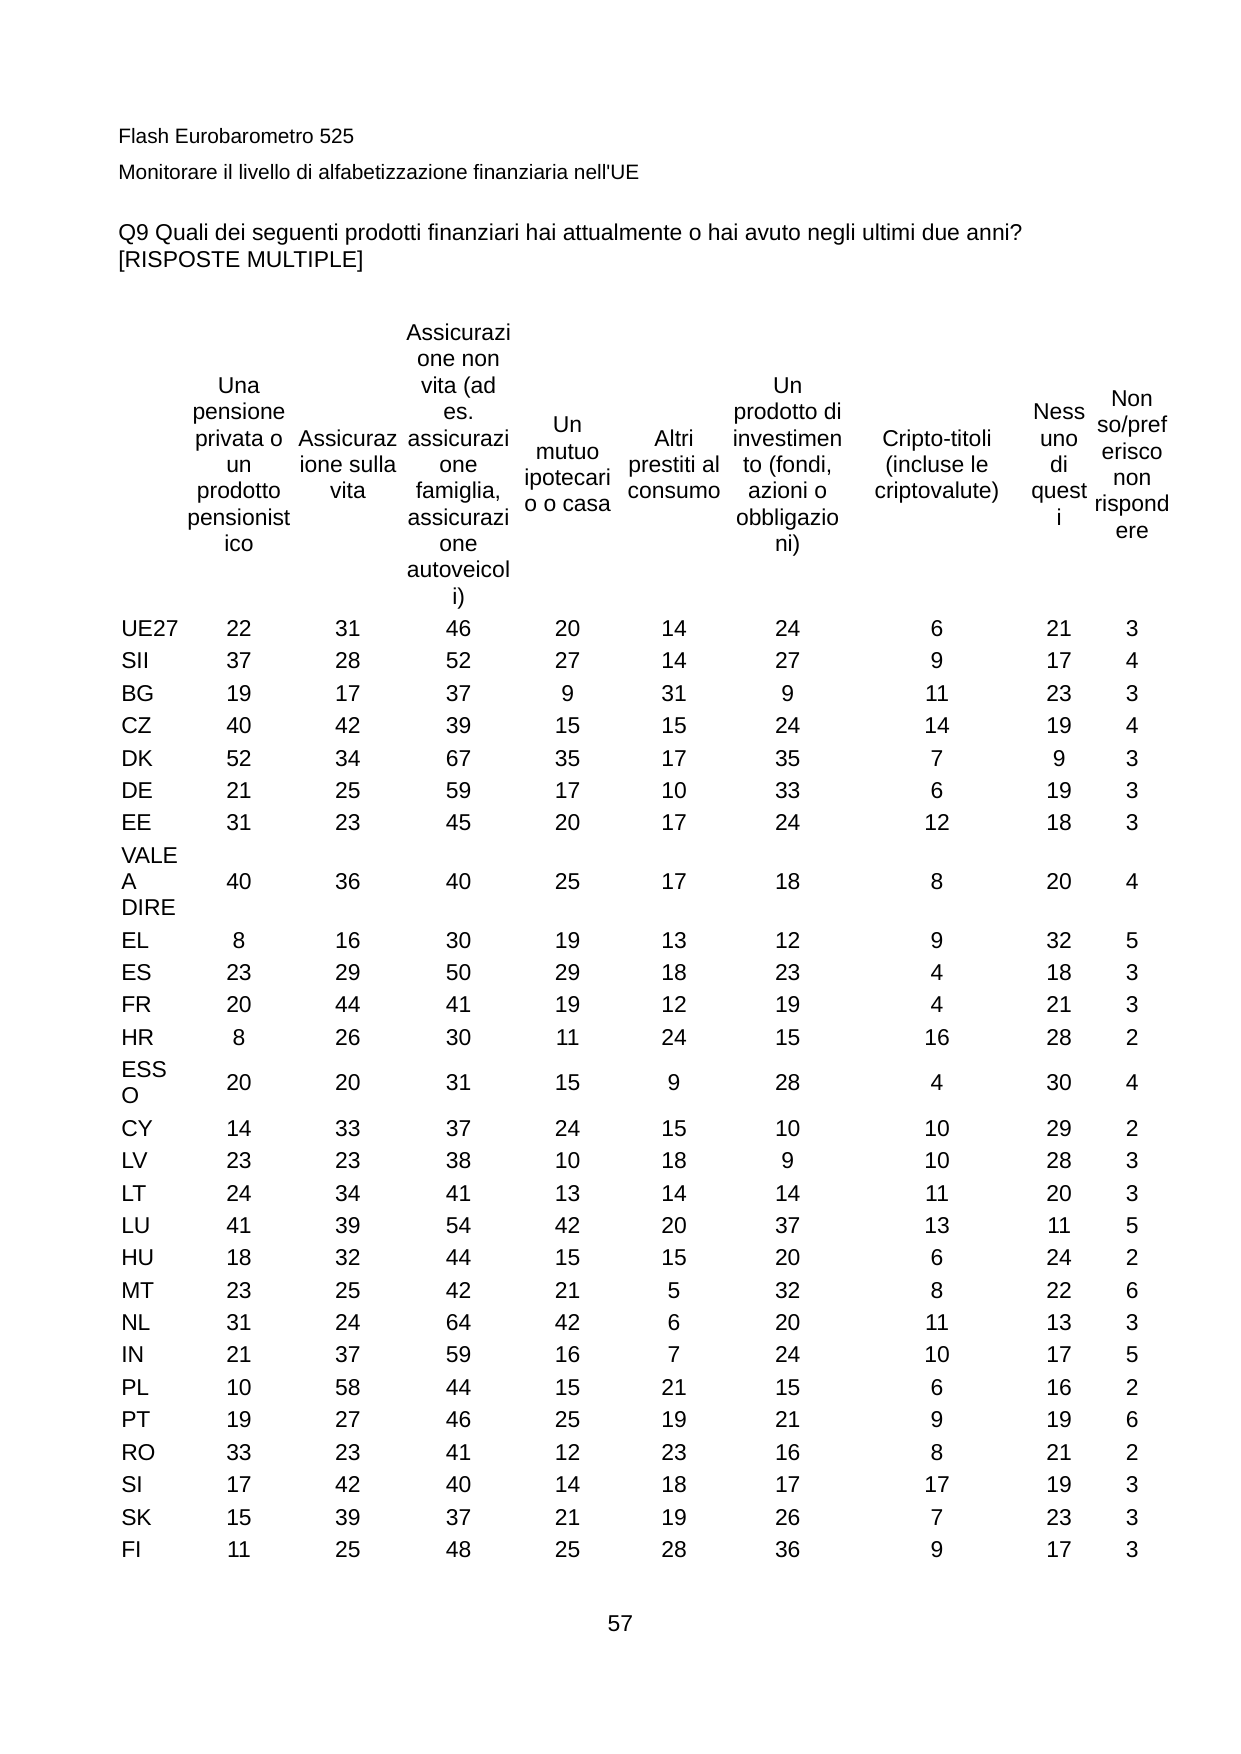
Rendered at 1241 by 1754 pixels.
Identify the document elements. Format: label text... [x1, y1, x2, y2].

table_cell 33 [728, 774, 847, 806]
table_cell 15 [515, 1241, 619, 1274]
table_cell 8 [183, 1021, 294, 1053]
table_cell 8 [183, 924, 294, 956]
table_cell BG [118, 677, 183, 709]
table_cell 6 [847, 1241, 1027, 1274]
table_cell 22 [183, 612, 294, 644]
table_cell 59 [401, 774, 515, 806]
table_cell 22 [1027, 1274, 1091, 1306]
table_cell 3 [1091, 1144, 1173, 1176]
table_cell 21 [1027, 612, 1091, 644]
table_cell LU [118, 1209, 183, 1241]
table_cell 17 [1027, 1533, 1091, 1565]
table_cell 3 [1091, 741, 1173, 774]
table_cell 25 [515, 1403, 619, 1436]
table_cell 41 [401, 1436, 515, 1468]
table_cell 42 [515, 1306, 619, 1338]
table_cell 3 [1091, 806, 1173, 839]
table_cell 13 [620, 924, 728, 956]
table_cell 6 [847, 612, 1027, 644]
table_cell 9 [620, 1053, 728, 1112]
table_cell 25 [294, 1533, 401, 1565]
table_cell 26 [728, 1500, 847, 1533]
table_cell 6 [847, 774, 1027, 806]
table_cell 25 [515, 1533, 619, 1565]
table_cell 44 [401, 1371, 515, 1403]
table_cell 9 [847, 924, 1027, 956]
table_cell 5 [1091, 924, 1173, 956]
table_cell LV [118, 1144, 183, 1176]
table_cell 26 [294, 1021, 401, 1053]
table_cell 29 [1027, 1112, 1091, 1144]
table_cell 58 [294, 1371, 401, 1403]
table_cell 11 [515, 1021, 619, 1053]
table_cell 19 [1027, 774, 1091, 806]
table_cell 40 [183, 839, 294, 923]
table_cell 9 [847, 644, 1027, 677]
table_cell 23 [183, 956, 294, 988]
table_cell 11 [847, 677, 1027, 709]
table_cell FR [118, 988, 183, 1021]
table_cell 18 [728, 839, 847, 923]
table_cell 3 [1091, 956, 1173, 988]
table_cell 9 [728, 677, 847, 709]
table_cell 24 [1027, 1241, 1091, 1274]
table_cell 17 [847, 1468, 1027, 1500]
table_cell 37 [294, 1339, 401, 1371]
table_cell 2 [1091, 1241, 1173, 1274]
table_cell 3 [1091, 612, 1173, 644]
table_cell 10 [847, 1339, 1027, 1371]
table_cell 24 [728, 612, 847, 644]
table_cell 46 [401, 612, 515, 644]
table_cell 32 [1027, 924, 1091, 956]
table_cell 7 [847, 741, 1027, 774]
table_cell 33 [294, 1112, 401, 1144]
table_cell PL [118, 1371, 183, 1403]
table_cell 6 [847, 1371, 1027, 1403]
table_cell 27 [728, 644, 847, 677]
table_cell 5 [620, 1274, 728, 1306]
table_cell 31 [620, 677, 728, 709]
table_cell 32 [294, 1241, 401, 1274]
table_cell 16 [294, 924, 401, 956]
table_cell 34 [294, 1176, 401, 1209]
table_cell 15 [515, 1053, 619, 1112]
table_cell 29 [515, 956, 619, 988]
table_cell 2 [1091, 1371, 1173, 1403]
table_cell 17 [620, 806, 728, 839]
table_cell 21 [183, 774, 294, 806]
table_cell 23 [294, 806, 401, 839]
table_cell 23 [294, 1144, 401, 1176]
table_cell HR [118, 1021, 183, 1053]
table_header Un mutuo ipotecario o casa [515, 316, 619, 612]
table_cell 37 [401, 1500, 515, 1533]
table_cell 20 [515, 806, 619, 839]
table_cell 9 [847, 1403, 1027, 1436]
table_cell 52 [401, 644, 515, 677]
table_cell 21 [1027, 1436, 1091, 1468]
table_cell 67 [401, 741, 515, 774]
table_cell MT [118, 1274, 183, 1306]
table_cell 6 [620, 1306, 728, 1338]
table_cell 21 [183, 1339, 294, 1371]
table_cell 12 [515, 1436, 619, 1468]
table_cell 23 [294, 1436, 401, 1468]
table_cell 3 [1091, 774, 1173, 806]
table_cell 19 [1027, 1403, 1091, 1436]
table_cell 21 [515, 1500, 619, 1533]
table_cell 15 [620, 709, 728, 741]
table_cell 11 [1027, 1209, 1091, 1241]
table_cell SK [118, 1500, 183, 1533]
table_cell 40 [401, 1468, 515, 1500]
table_cell 39 [294, 1209, 401, 1241]
table_cell 23 [620, 1436, 728, 1468]
table_cell 4 [1091, 644, 1173, 677]
table_cell 23 [183, 1144, 294, 1176]
table_cell 9 [515, 677, 619, 709]
table_cell 11 [183, 1533, 294, 1565]
table_cell 14 [728, 1176, 847, 1209]
table_cell 37 [728, 1209, 847, 1241]
table_cell 19 [620, 1500, 728, 1533]
table_cell CY [118, 1112, 183, 1144]
table_cell 31 [294, 612, 401, 644]
table_cell 27 [515, 644, 619, 677]
table_cell 17 [1027, 1339, 1091, 1371]
table_cell 24 [183, 1176, 294, 1209]
table_cell 15 [728, 1371, 847, 1403]
table_cell 21 [728, 1403, 847, 1436]
table_cell 11 [847, 1306, 1027, 1338]
table_cell 37 [401, 677, 515, 709]
table_cell 33 [183, 1436, 294, 1468]
table_cell 12 [847, 806, 1027, 839]
table_cell 20 [183, 1053, 294, 1112]
table_cell 46 [401, 1403, 515, 1436]
table_cell 14 [183, 1112, 294, 1144]
table_cell 4 [847, 956, 1027, 988]
table_cell 59 [401, 1339, 515, 1371]
table_cell 39 [294, 1500, 401, 1533]
table_cell 17 [620, 839, 728, 923]
table_cell 17 [183, 1468, 294, 1500]
table_header Un prodotto di investimento (fondi, azioni o obbligazioni) [728, 316, 847, 612]
table_cell 18 [183, 1241, 294, 1274]
table_cell 3 [1091, 1176, 1173, 1209]
table_cell 2 [1091, 1112, 1173, 1144]
table_cell DK [118, 741, 183, 774]
table_cell LT [118, 1176, 183, 1209]
table_cell 19 [1027, 1468, 1091, 1500]
table_cell 11 [847, 1176, 1027, 1209]
table_cell 25 [515, 839, 619, 923]
table_cell 21 [620, 1371, 728, 1403]
table_cell 27 [294, 1403, 401, 1436]
table_cell 28 [294, 644, 401, 677]
table_cell 14 [620, 612, 728, 644]
table_cell 31 [183, 1306, 294, 1338]
table_cell CZ [118, 709, 183, 741]
table_cell HU [118, 1241, 183, 1274]
table_cell 42 [294, 709, 401, 741]
table_cell 3 [1091, 1533, 1173, 1565]
table_cell 44 [401, 1241, 515, 1274]
table_cell 40 [183, 709, 294, 741]
table_cell 9 [728, 1144, 847, 1176]
table_cell 7 [620, 1339, 728, 1371]
table_cell 32 [728, 1274, 847, 1306]
table_cell 35 [728, 741, 847, 774]
table_cell PT [118, 1403, 183, 1436]
table_cell 4 [1091, 839, 1173, 923]
table_cell 41 [401, 988, 515, 1021]
table_cell 17 [620, 741, 728, 774]
table_cell 42 [515, 1209, 619, 1241]
table_cell 24 [515, 1112, 619, 1144]
table_cell RO [118, 1436, 183, 1468]
table_header Nessuno di questi [1027, 316, 1091, 612]
table_cell 10 [183, 1371, 294, 1403]
table_cell 10 [728, 1112, 847, 1144]
table_cell 14 [847, 709, 1027, 741]
table_cell 17 [294, 677, 401, 709]
table_cell 20 [620, 1209, 728, 1241]
table_cell 19 [183, 677, 294, 709]
table_cell ESSO [118, 1053, 183, 1112]
table_cell 36 [294, 839, 401, 923]
table_cell 19 [728, 988, 847, 1021]
table_cell 24 [728, 1339, 847, 1371]
table_cell 20 [1027, 1176, 1091, 1209]
table_cell 20 [728, 1306, 847, 1338]
table_cell 39 [401, 709, 515, 741]
table_cell 31 [401, 1053, 515, 1112]
table_cell 48 [401, 1533, 515, 1565]
table_cell 8 [847, 839, 1027, 923]
table_cell 16 [728, 1436, 847, 1468]
table_cell 9 [1027, 741, 1091, 774]
table_cell 16 [1027, 1371, 1091, 1403]
table_cell 17 [1027, 644, 1091, 677]
table_cell 3 [1091, 677, 1173, 709]
table_cell FI [118, 1533, 183, 1565]
table_cell 20 [294, 1053, 401, 1112]
table_cell 13 [847, 1209, 1027, 1241]
table_cell 30 [1027, 1053, 1091, 1112]
table_cell 4 [1091, 709, 1173, 741]
table_cell 14 [620, 1176, 728, 1209]
table_header Altri prestiti al consumo [620, 316, 728, 612]
table_cell 12 [620, 988, 728, 1021]
table_cell 16 [847, 1021, 1027, 1053]
table_cell 44 [294, 988, 401, 1021]
table_cell 23 [1027, 677, 1091, 709]
table_cell SII [118, 644, 183, 677]
table_cell 9 [847, 1533, 1027, 1565]
table_cell 4 [847, 988, 1027, 1021]
table_cell 10 [620, 774, 728, 806]
table_cell 23 [728, 956, 847, 988]
table_cell 21 [1027, 988, 1091, 1021]
table_cell 7 [847, 1500, 1027, 1533]
table_cell 37 [401, 1112, 515, 1144]
table_cell EE [118, 806, 183, 839]
table_cell 45 [401, 806, 515, 839]
table_cell 24 [620, 1021, 728, 1053]
table_cell 30 [401, 924, 515, 956]
table_cell 15 [183, 1500, 294, 1533]
table_cell 28 [728, 1053, 847, 1112]
table_cell 23 [1027, 1500, 1091, 1533]
table_cell 4 [847, 1053, 1027, 1112]
table_cell 40 [401, 839, 515, 923]
table_cell 17 [728, 1468, 847, 1500]
table_cell IN [118, 1339, 183, 1371]
table_cell 10 [515, 1144, 619, 1176]
table_cell NL [118, 1306, 183, 1338]
table_cell 18 [620, 956, 728, 988]
table_cell 14 [620, 644, 728, 677]
table_cell 37 [183, 644, 294, 677]
table_cell 6 [1091, 1403, 1173, 1436]
table_cell VALE A DIRE [118, 839, 183, 923]
table_cell 15 [620, 1112, 728, 1144]
table_cell 8 [847, 1436, 1027, 1468]
table_cell 15 [515, 1371, 619, 1403]
table_cell 16 [515, 1339, 619, 1371]
table_header Cripto-titoli (incluse le criptovalute) [847, 316, 1027, 612]
table_cell 25 [294, 1274, 401, 1306]
table_cell 8 [847, 1274, 1027, 1306]
table_cell 10 [847, 1112, 1027, 1144]
table_header Non so/preferisco non rispondere [1091, 316, 1173, 612]
table_cell 28 [1027, 1021, 1091, 1053]
table_cell 3 [1091, 1500, 1173, 1533]
table_cell 29 [294, 956, 401, 988]
table_cell 2 [1091, 1436, 1173, 1468]
table_cell 18 [1027, 956, 1091, 988]
table_cell 24 [728, 709, 847, 741]
table_cell 15 [728, 1021, 847, 1053]
table_cell EL [118, 924, 183, 956]
table_cell 25 [294, 774, 401, 806]
table_cell 14 [515, 1468, 619, 1500]
table_cell 3 [1091, 988, 1173, 1021]
table_cell 19 [1027, 709, 1091, 741]
table_cell 24 [294, 1306, 401, 1338]
table_cell 42 [294, 1468, 401, 1500]
table_cell 13 [515, 1176, 619, 1209]
table_cell 18 [620, 1144, 728, 1176]
table_header Assicurazione non vita (ad es. assicurazione famiglia, assicurazione autoveicoli) [401, 316, 515, 612]
table_cell 50 [401, 956, 515, 988]
table_cell 19 [620, 1403, 728, 1436]
table_cell 3 [1091, 1468, 1173, 1500]
table_cell 19 [515, 924, 619, 956]
table_cell 18 [1027, 806, 1091, 839]
table_header Una pensione privata o un prodotto pensionistico [183, 316, 294, 612]
table_cell UE27 [118, 612, 183, 644]
table_cell 35 [515, 741, 619, 774]
table_cell 23 [183, 1274, 294, 1306]
table_cell ES [118, 956, 183, 988]
table_cell 54 [401, 1209, 515, 1241]
table_cell 34 [294, 741, 401, 774]
table_cell 15 [515, 709, 619, 741]
table_header [118, 316, 183, 612]
table_cell 6 [1091, 1274, 1173, 1306]
table_cell 31 [183, 806, 294, 839]
table_cell 19 [183, 1403, 294, 1436]
table_cell 4 [1091, 1053, 1173, 1112]
table_cell 17 [515, 774, 619, 806]
table_cell 38 [401, 1144, 515, 1176]
text Q9 Quali dei seguenti prodotti finanziari hai attualmente o hai avuto negli ultimi due anni? [RISPOSTE MULTIPLE] [118, 219, 1122, 272]
table_cell 12 [728, 924, 847, 956]
table_cell 36 [728, 1533, 847, 1565]
table_cell 5 [1091, 1209, 1173, 1241]
table_cell 28 [620, 1533, 728, 1565]
table_cell 5 [1091, 1339, 1173, 1371]
table_cell 24 [728, 806, 847, 839]
table_cell 15 [620, 1241, 728, 1274]
table_cell 42 [401, 1274, 515, 1306]
table_cell 30 [401, 1021, 515, 1053]
table_cell 10 [847, 1144, 1027, 1176]
table_cell 52 [183, 741, 294, 774]
table_cell 21 [515, 1274, 619, 1306]
table_cell 20 [183, 988, 294, 1021]
table_cell 3 [1091, 1306, 1173, 1338]
table_cell 19 [515, 988, 619, 1021]
table_cell 28 [1027, 1144, 1091, 1176]
table_cell 64 [401, 1306, 515, 1338]
table_cell 41 [401, 1176, 515, 1209]
table_cell 18 [620, 1468, 728, 1500]
table_cell 13 [1027, 1306, 1091, 1338]
table_cell 20 [1027, 839, 1091, 923]
table_cell 41 [183, 1209, 294, 1241]
table_header Assicurazione sulla vita [294, 316, 401, 612]
table_cell 20 [728, 1241, 847, 1274]
table_cell 20 [515, 612, 619, 644]
table_cell DE [118, 774, 183, 806]
table_cell 2 [1091, 1021, 1173, 1053]
table_cell SI [118, 1468, 183, 1500]
